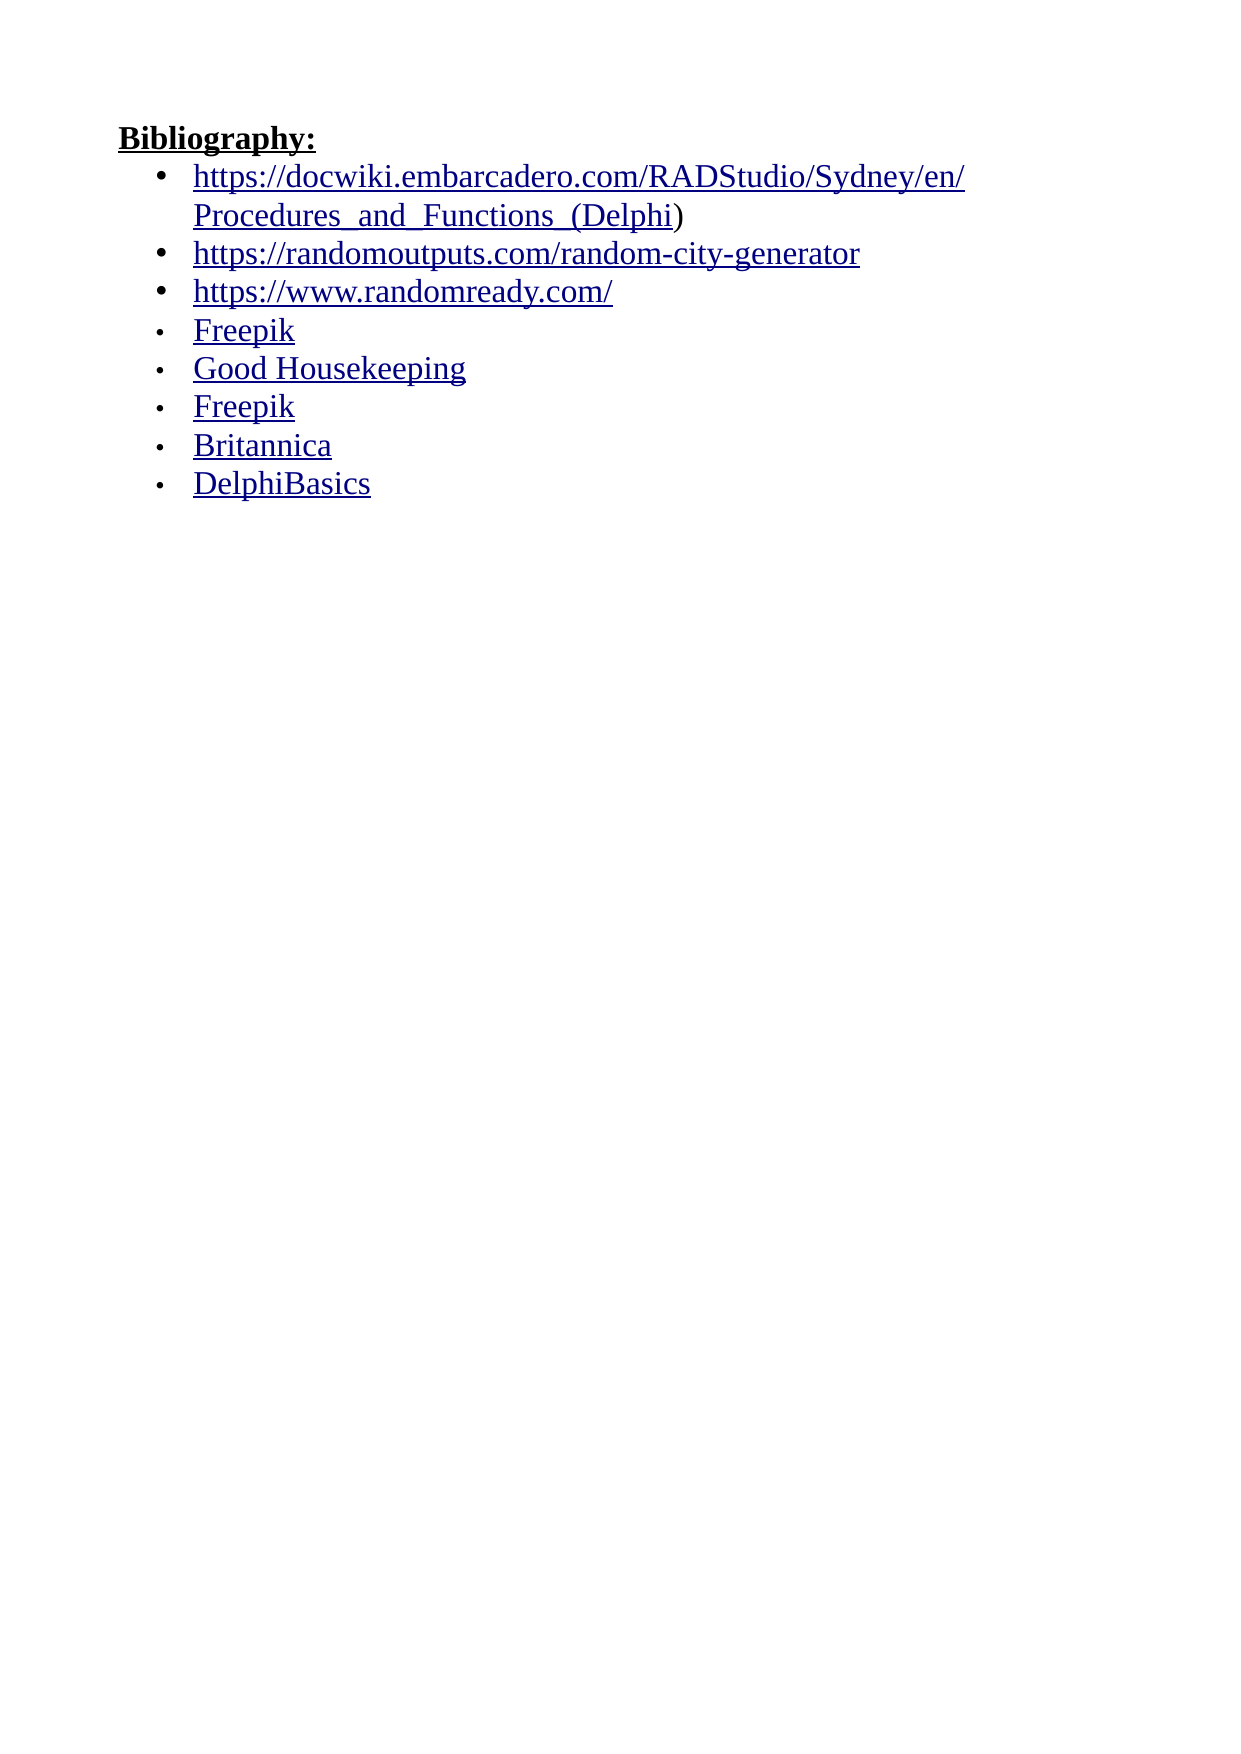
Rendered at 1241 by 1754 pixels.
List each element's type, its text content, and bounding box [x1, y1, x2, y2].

list https://www.randomready.com/ [156, 271, 1122, 310]
list Britannica [156, 425, 1122, 463]
list Freepik [156, 386, 1122, 425]
list https://docwiki.embarcadero.com/RADStudio/Sydney/en/Procedures_and_Functions_(Delphi) [156, 156, 1122, 233]
list DelphiBasics [156, 463, 1122, 501]
list Good Housekeeping [156, 348, 1122, 386]
text Bibliography: [118, 118, 1122, 156]
list https://randomoutputs.com/random-city-generator [156, 233, 1122, 271]
list Freepik [156, 310, 1122, 348]
